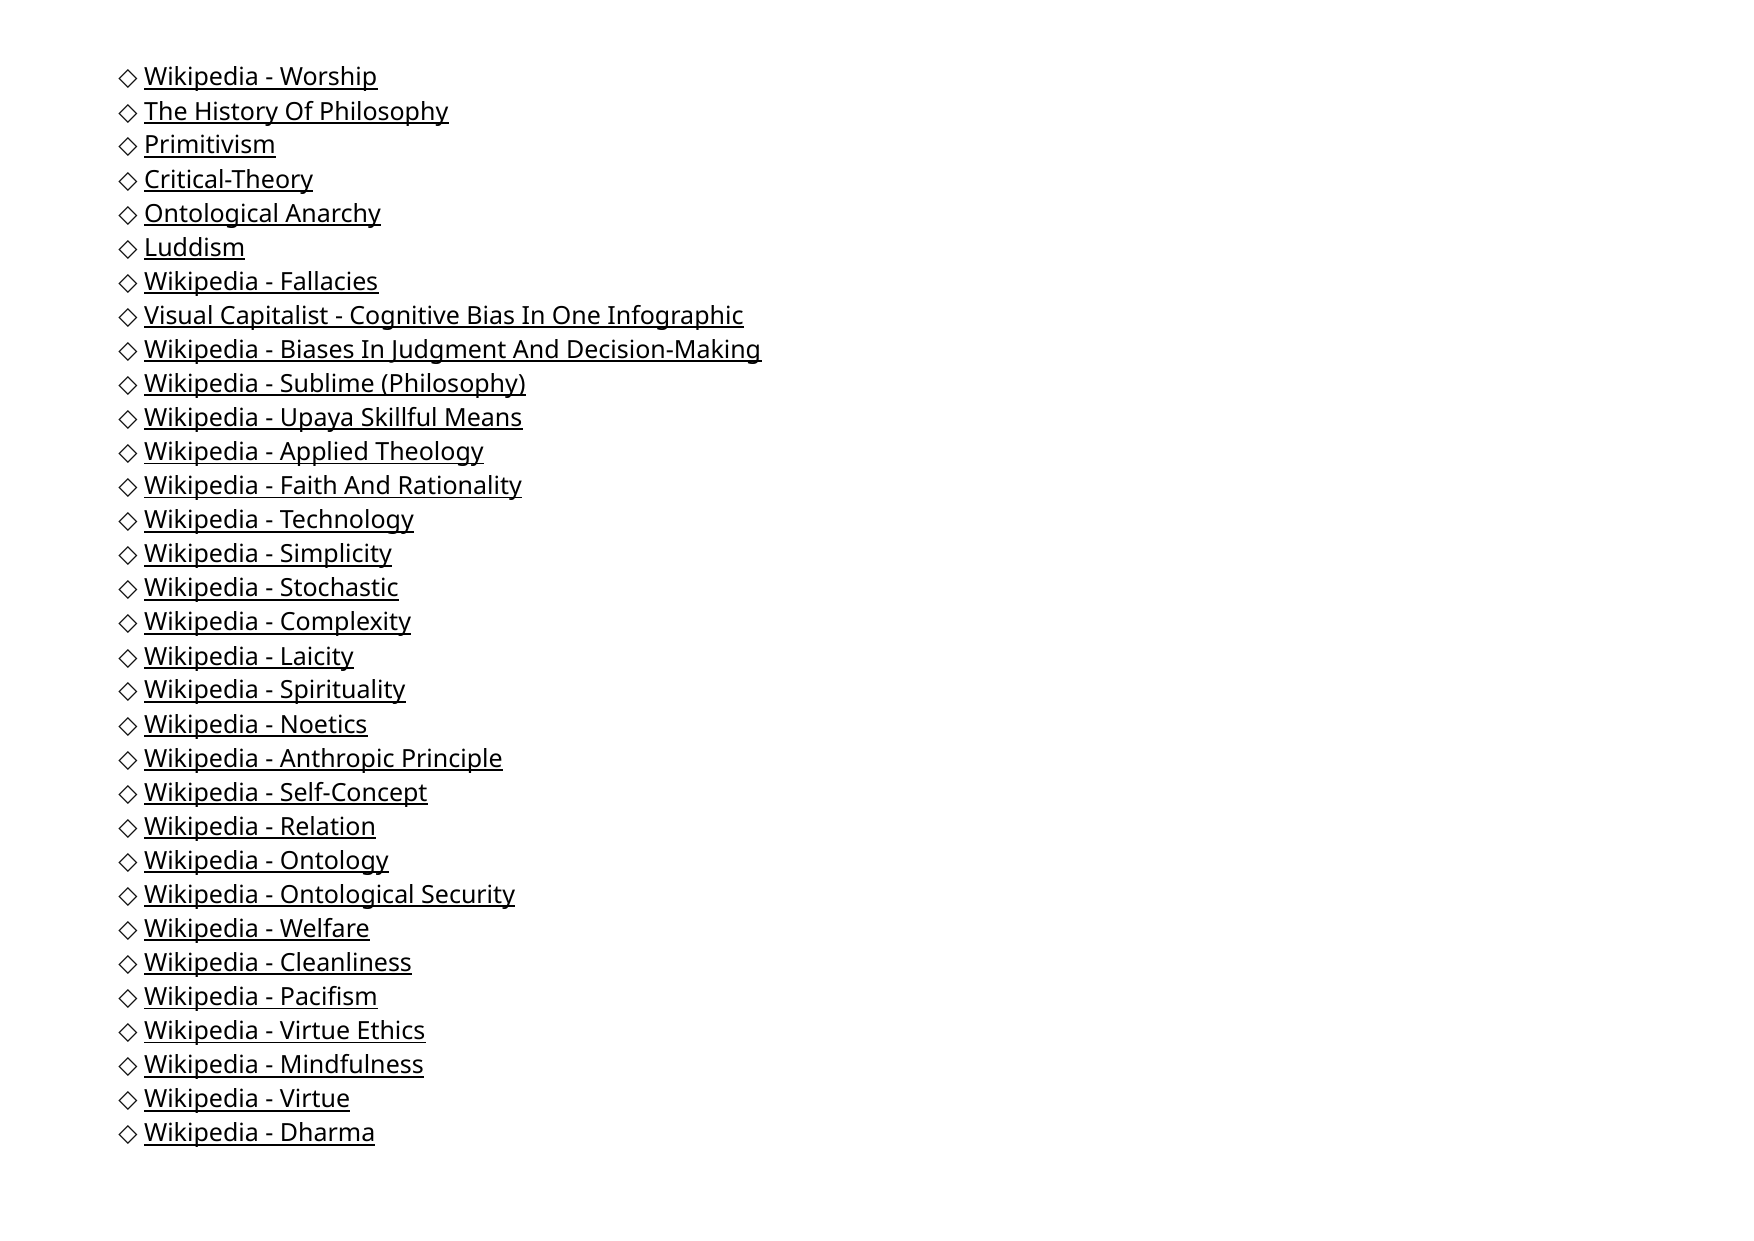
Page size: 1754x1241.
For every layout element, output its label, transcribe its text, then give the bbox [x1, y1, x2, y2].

text ◇ Wikipedia - Ontology [118, 842, 1695, 877]
text ◇ Primitivism [118, 127, 1695, 161]
text ◇ Critical-Theory [118, 161, 1695, 195]
text ◇ Wikipedia - Ontological Security [118, 877, 1695, 911]
text ◇ Wikipedia - Faith And Rationality [118, 468, 1695, 502]
text ◇ Wikipedia - Relation [118, 808, 1695, 842]
text ◇ Wikipedia - Virtue [118, 1081, 1695, 1115]
text ◇ Wikipedia - Complexity [118, 604, 1695, 638]
text ◇ Wikipedia - Technology [118, 502, 1695, 536]
text ◇ Wikipedia - Self-Concept [118, 774, 1695, 808]
text ◇ Ontological Anarchy [118, 195, 1695, 229]
text ◇ Visual Capitalist - Cognitive Bias In One Infographic [118, 297, 1695, 332]
text ◇ Wikipedia - Biases In Judgment And Decision-Making [118, 332, 1695, 366]
text ◇ Wikipedia - Welfare [118, 911, 1695, 945]
text ◇ Wikipedia - Pacifism [118, 979, 1695, 1013]
text ◇ Wikipedia - Noetics [118, 706, 1695, 740]
text ◇ Wikipedia - Anthropic Principle [118, 740, 1695, 774]
text ◇ Wikipedia - Stochastic [118, 570, 1695, 604]
text ◇ Wikipedia - Fallacies [118, 263, 1695, 297]
text ◇ Wikipedia - Sublime (Philosophy) [118, 366, 1695, 400]
text ◇ Wikipedia - Worship [118, 59, 1695, 93]
text ◇ Wikipedia - Upaya Skillful Means [118, 400, 1695, 434]
text ◇ Wikipedia - Virtue Ethics [118, 1013, 1695, 1047]
text ◇ Wikipedia - Laicity [118, 638, 1695, 672]
text ◇ Wikipedia - Dharma [118, 1115, 1695, 1149]
text ◇ Luddism [118, 229, 1695, 263]
text ◇ The History Of Philosophy [118, 93, 1695, 127]
text ◇ Wikipedia - Cleanliness [118, 945, 1695, 979]
text ◇ Wikipedia - Mindfulness [118, 1047, 1695, 1081]
text ◇ Wikipedia - Applied Theology [118, 434, 1695, 468]
text ◇ Wikipedia - Spirituality [118, 672, 1695, 706]
text ◇ Wikipedia - Simplicity [118, 536, 1695, 570]
